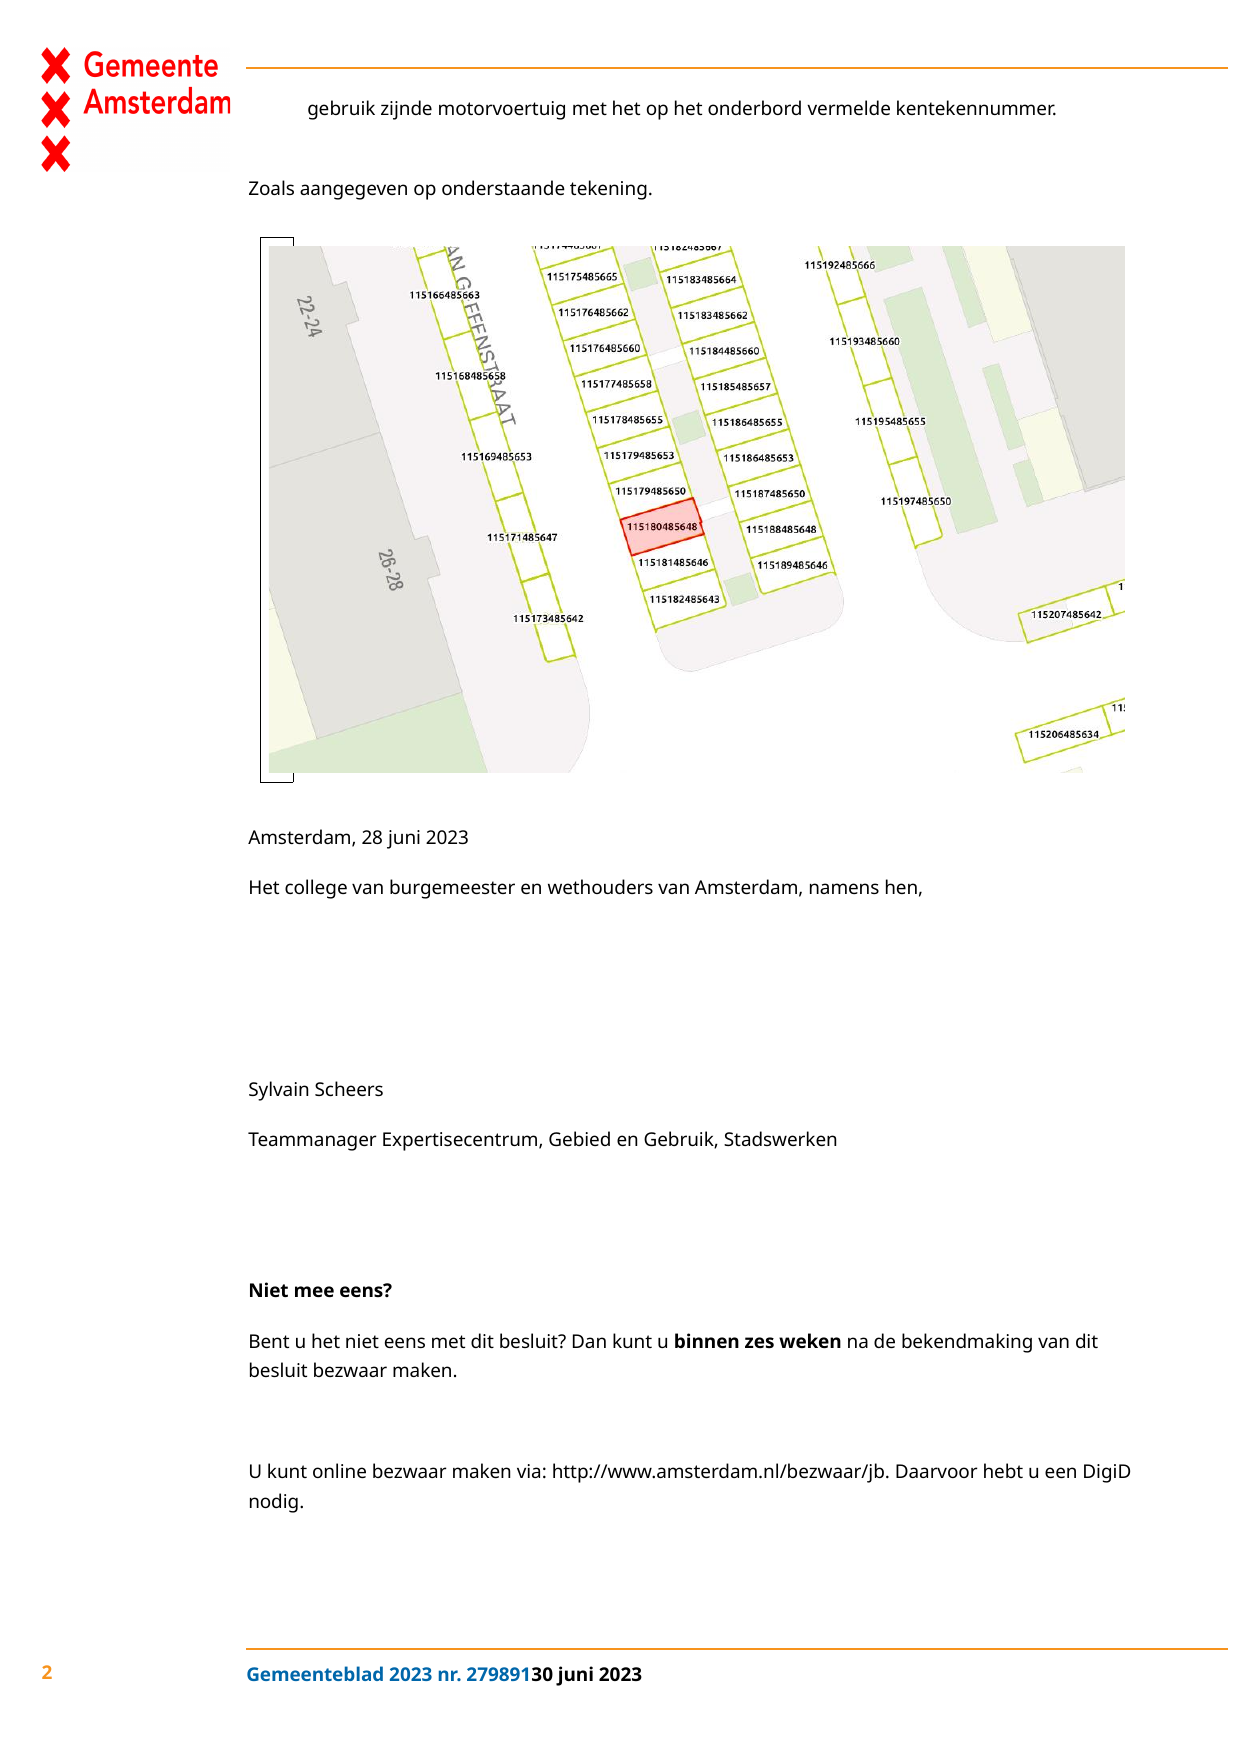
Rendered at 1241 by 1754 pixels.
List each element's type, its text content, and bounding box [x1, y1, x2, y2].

text Amsterdam, 28 juni 2023 [248, 824, 1152, 850]
text Bent u het niet eens met dit besluit? Dan kunt u binnen zes weken na de bekendmaking van dit besluit bezwaar maken. [248, 1328, 1152, 1383]
text Niet mee eens? [248, 1278, 1152, 1303]
text Zoals aangegeven op onderstaande tekening. [248, 175, 1152, 201]
picture [268, 246, 1125, 773]
text Teammanager Expertisecentrum, Gebied en Gebruik, Stadswerken [248, 1126, 1152, 1152]
picture [41, 47, 231, 172]
text Sylvain Scheers [248, 1076, 1152, 1102]
text Het college van burgemeester en wethouders van Amsterdam, namens hen, [248, 874, 1152, 900]
list gebruik zijnde motorvoertuig met het op het onderbord vermelde kentekennummer. [248, 95, 1152, 121]
text U kunt online bezwaar maken via: http://www.amsterdam.nl/bezwaar/jb. Daarvoor hebt u een DigiD nodig. [248, 1458, 1152, 1514]
